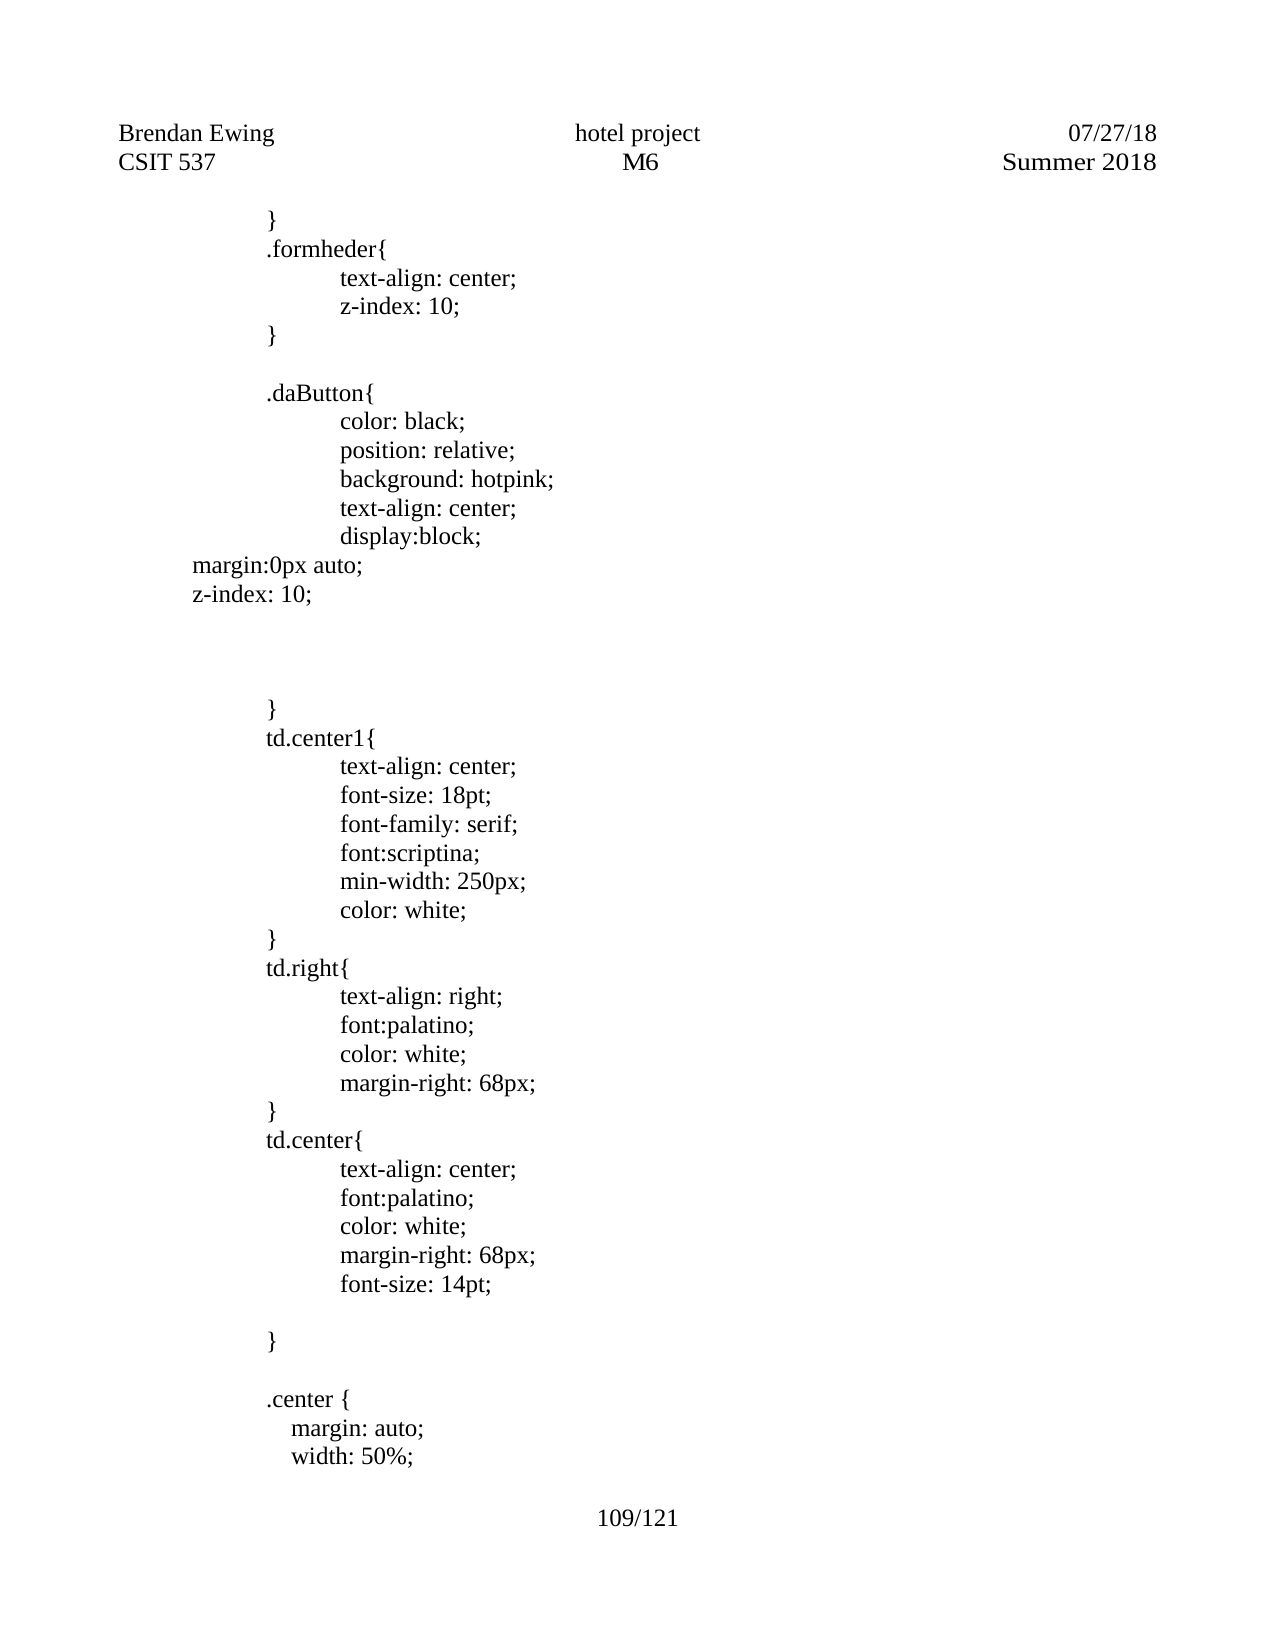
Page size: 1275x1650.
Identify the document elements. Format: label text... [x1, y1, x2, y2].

text font-size: 18pt; [118, 780, 1157, 809]
text .formheder{ [118, 234, 1157, 263]
text min-width: 250px; [118, 866, 1157, 895]
text } [118, 694, 1157, 723]
text color: black; [118, 406, 1157, 435]
text font:palatino; [118, 1183, 1157, 1211]
text margin-right: 68px; [118, 1240, 1157, 1269]
text z-index: 10; [118, 579, 1157, 608]
text .center { [118, 1384, 1157, 1413]
text margin:0px auto; [118, 550, 1157, 579]
text width: 50%; [118, 1441, 1157, 1470]
text } [118, 320, 1157, 349]
text position: relative; [118, 435, 1157, 464]
text text-align: center; [118, 1154, 1157, 1183]
text } [118, 205, 1157, 234]
text margin-right: 68px; [118, 1068, 1157, 1096]
text font:palatino; [118, 1010, 1157, 1039]
text font-family: serif; [118, 809, 1157, 838]
text } [118, 1096, 1157, 1125]
text .daButton{ [118, 378, 1157, 406]
text font:scriptina; [118, 838, 1157, 866]
text text-align: center; [118, 751, 1157, 780]
text td.center{ [118, 1125, 1157, 1154]
text td.center1{ [118, 723, 1157, 751]
text td.right{ [118, 953, 1157, 981]
text text-align: center; [118, 493, 1157, 521]
text color: white; [118, 895, 1157, 924]
text } [118, 924, 1157, 953]
text color: white; [118, 1039, 1157, 1068]
text font-size: 14pt; [118, 1269, 1157, 1298]
text margin: auto; [118, 1413, 1157, 1441]
text text-align: center; [118, 263, 1157, 291]
text display:block; [118, 521, 1157, 550]
text text-align: right; [118, 981, 1157, 1010]
text } [118, 1326, 1157, 1355]
text color: white; [118, 1211, 1157, 1240]
text background: hotpink; [118, 464, 1157, 493]
text z-index: 10; [118, 291, 1157, 320]
